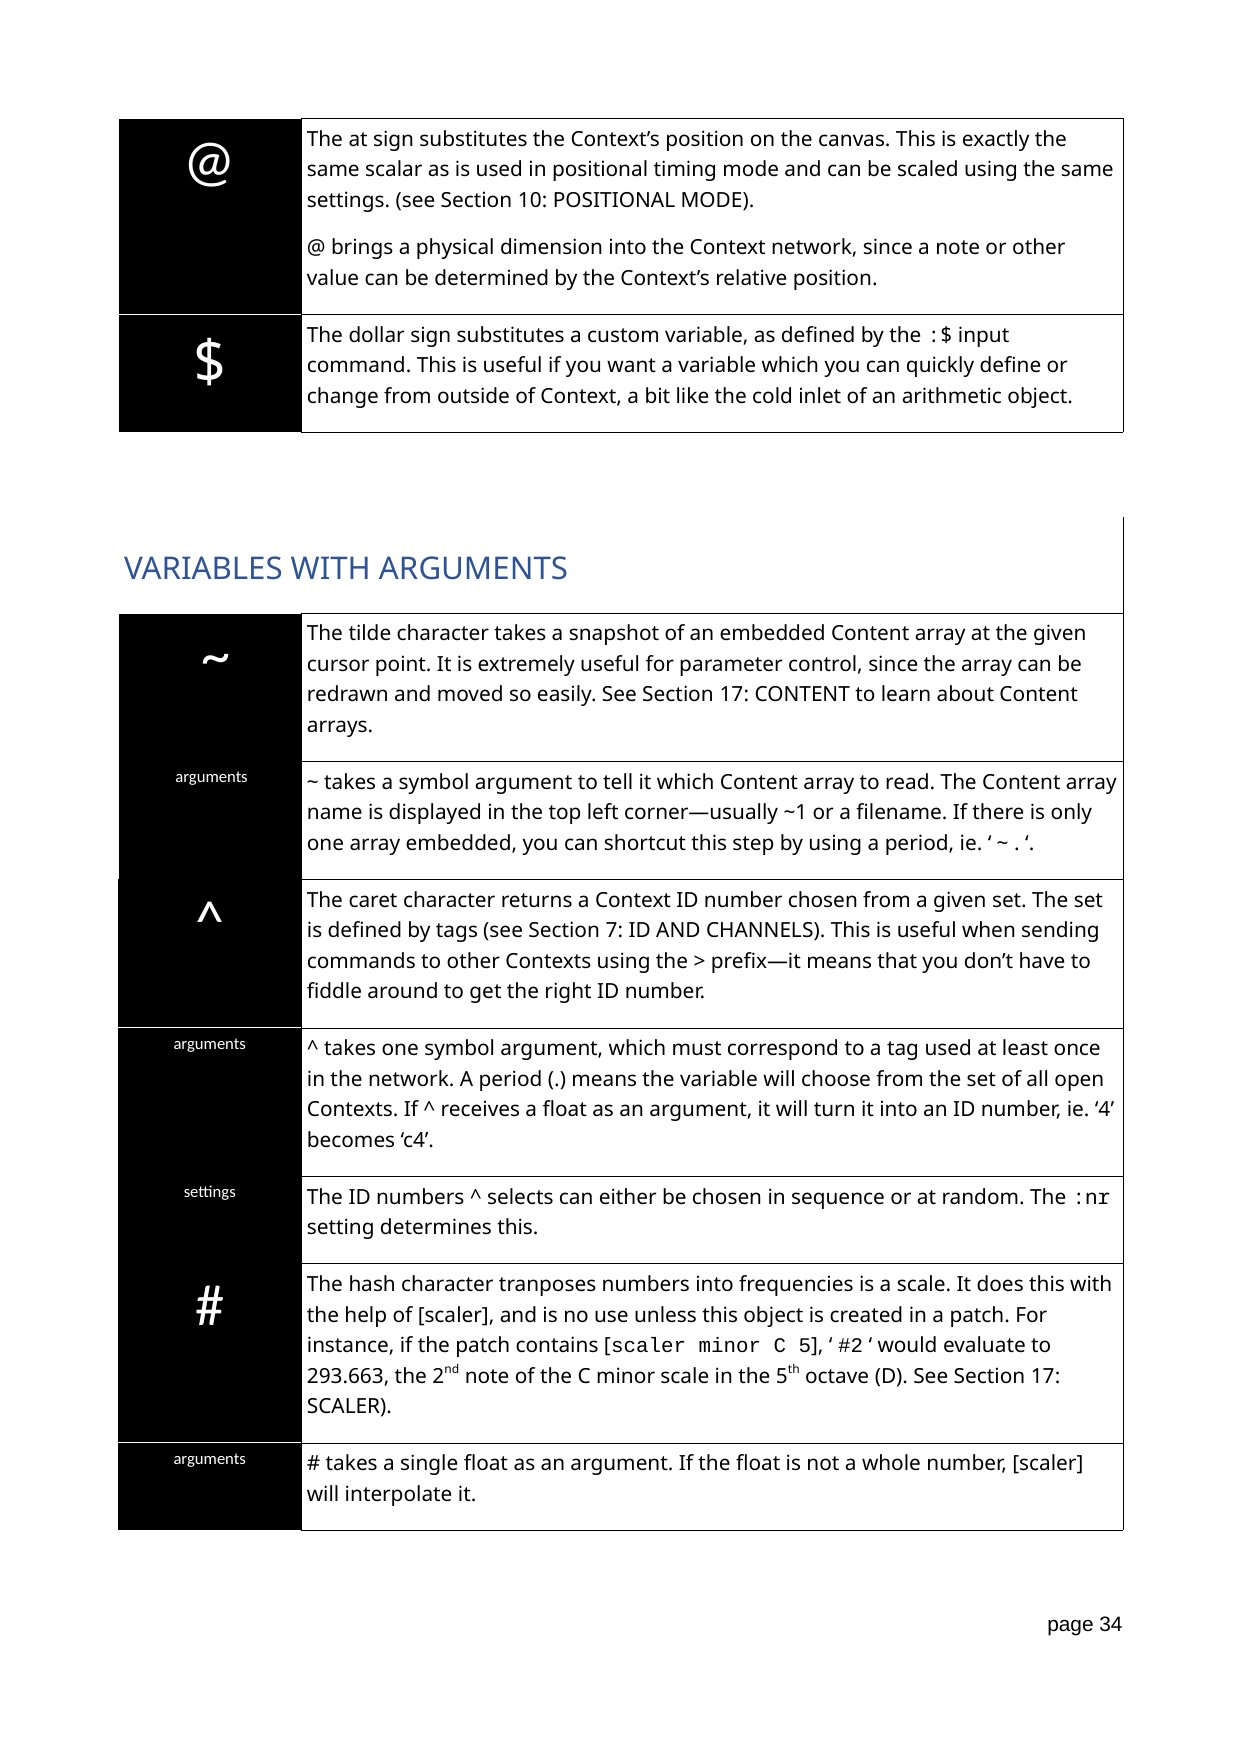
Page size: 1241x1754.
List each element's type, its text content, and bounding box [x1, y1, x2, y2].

table_cell The tilde character takes a snapshot of an embedded Content array at the given cursor point. It is extremely useful for parameter control, since the array can be redrawn and moved so easily. See Section 17: CONTENT to learn about Content arrays. [302, 614, 1123, 761]
table_cell The hash character tranposes numbers into frequencies is a scale. It does this with the help of [scaler], and is no use unless this object is created in a patch. For instance, if the patch contains [scaler minor C 5], ‘ #2 ‘ would evaluate to 293.663, the 2nd note of the C minor scale in the 5th octave (D). See Section 17: SCALER). [302, 1264, 1123, 1442]
table_cell The ID numbers ^ selects can either be chosen in sequence or at random. The :nr setting determines this. [302, 1177, 1123, 1263]
table_cell ^ takes one symbol argument, which must correspond to a tag used at least once in the network. A period (.) means the variable will choose from the set of all open Contexts. If ^ receives a float as an argument, it will turn it into an ID number, ie. ‘4’ becomes ‘c4’. [302, 1029, 1123, 1176]
table_cell arguments [118, 1029, 301, 1176]
table_cell arguments [118, 1444, 301, 1530]
table_cell ~ takes a symbol argument to tell it which Content array to read. The Content array name is displayed in the top left corner—usually ~1 or a filename. If there is only one array embedded, you can shortcut this step by using a period, ie. ‘ ~ . ‘. [302, 762, 1123, 879]
table_cell arguments [119, 762, 301, 879]
table_cell The at sign substitutes the Context’s position on the canvas. This is exactly the same scalar as is used in positional timing mode and can be scaled using the same settings. (see Section 10: POSITIONAL MODE). @ brings a physical dimension into the Context network, since a note or other value can be determined by the Context’s relative position. [302, 119, 1123, 314]
table_cell settings [118, 1177, 301, 1263]
table_cell $ [119, 315, 301, 432]
table_cell # [118, 1263, 301, 1442]
table_header VARIABLES WITH ARGUMENTS [118, 517, 1123, 612]
table_cell ~ [119, 614, 301, 761]
table_cell # takes a single float as an argument. If the float is not a whole number, [scaler] will interpolate it. [302, 1444, 1123, 1530]
table_cell ^ [118, 880, 301, 1027]
table_cell @ [119, 119, 301, 314]
table_cell The dollar sign substitutes a custom variable, as defined by the :$ input command. This is useful if you want a variable which you can quickly define or change from outside of Context, a bit like the cold inlet of an arithmetic object. [302, 315, 1123, 432]
table_cell The caret character returns a Context ID number chosen from a given set. The set is defined by tags (see Section 7: ID AND CHANNELS). This is useful when sending commands to other Contexts using the > prefix—it means that you don’t have to fiddle around to get the right ID number. [302, 880, 1123, 1027]
